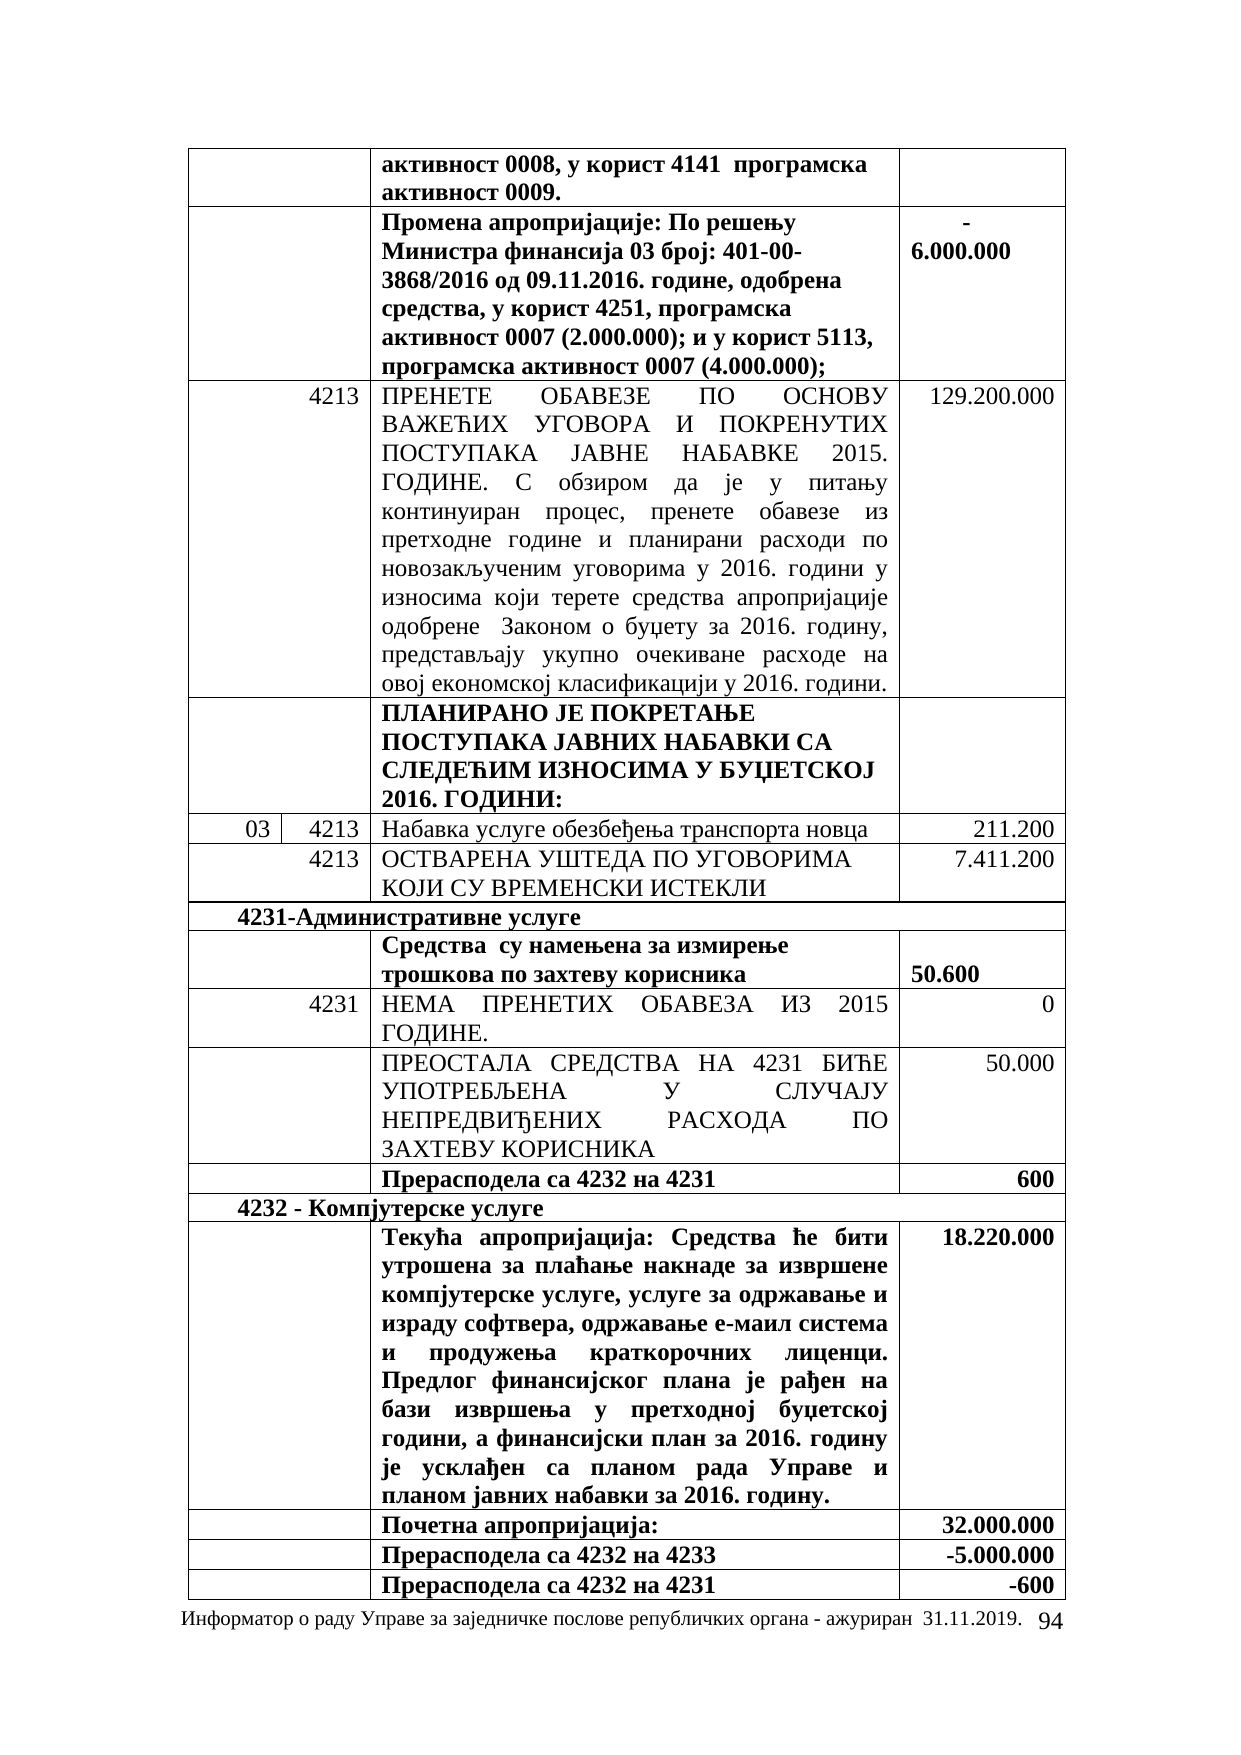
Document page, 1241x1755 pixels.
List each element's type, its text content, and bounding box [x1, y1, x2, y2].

table_cell [189, 698, 370, 813]
table_cell Почетна апропријација: [371, 1510, 899, 1539]
table_cell Прерасподела са 4232 на 4233 [371, 1540, 899, 1569]
table_cell 4213 [189, 381, 370, 697]
table_cell 600 [900, 1164, 1065, 1192]
table_cell [189, 207, 370, 380]
table_cell 4231-Административне услуге [189, 903, 1065, 929]
table_cell 50.000 [900, 1048, 1065, 1163]
table_cell 18.220.000 [900, 1222, 1065, 1509]
table_cell -6.000.000 [900, 207, 1065, 380]
table_cell [189, 1164, 370, 1192]
table_cell [900, 698, 1065, 813]
table_cell Прерасподела са 4232 на 4231 [371, 1164, 899, 1192]
table_cell -5.000.000 [900, 1540, 1065, 1569]
table_cell [189, 1048, 370, 1163]
table_cell НЕМА ПРЕНЕТИХ ОБАВЕЗА ИЗ 2015 ГОДИНЕ. [371, 989, 899, 1047]
table_cell Средства су намењена за измирење трошкова по захтеву корисника [371, 931, 899, 988]
table_cell Промена апропријације: По решењу Министра финансија 03 број: 401-00-3868/2016 од 09.11.2016. године, одобрена средства, у корист 4251, програмска активност 0007 (2.000.000); и у корист 5113, програмска активност 0007 (4.000.000); [371, 207, 899, 380]
table_cell 32.000.000 [900, 1510, 1065, 1539]
table_cell 4213 [282, 814, 370, 843]
table_cell 4232 - Компјутерске услуге [189, 1194, 1065, 1221]
table_cell ПЛАНИРАНО ЈЕ ПОКРЕТАЊЕ ПОСТУПАКА ЈАВНИХ НАБАВКИ СА СЛЕДЕЋИМ ИЗНОСИМА У БУЏЕТСКОЈ 2016. ГОДИНИ: [371, 698, 899, 813]
table_cell 50.600 [900, 931, 1065, 988]
table_cell 7.411.200 [900, 844, 1065, 901]
table_cell 4231 [189, 989, 370, 1047]
table_cell -600 [900, 1570, 1065, 1598]
table_cell Текућа апропријација: Средства ће бити утрошена за плаћање накнаде за извршене компјутерске услуге, услуге за одржавање и израду софтвера, одржавање е-маил система и продужења краткорочних лиценци. Предлог финансијског плана је рађен на бази извршења у претходној буџетској години, а финансијски план за 2016. годину је усклађен са планом рада Управе и планом јавних набавки за 2016. годину. [371, 1222, 899, 1509]
table_cell Набавка услуге обезбеђења транспорта новца [371, 814, 899, 843]
table_cell 129.200.000 [900, 381, 1065, 697]
table_cell активност 0008, у корист 4141 програмска активност 0009. [371, 149, 899, 206]
table_cell 03 [189, 814, 281, 843]
table_cell [189, 1222, 370, 1509]
table_cell [189, 931, 370, 988]
table_cell ПРЕНЕТЕ ОБАВЕЗЕ ПО ОСНОВУ ВАЖЕЋИХ УГОВОРА И ПОКРЕНУТИХ ПОСТУПАКА ЈАВНЕ НАБАВКЕ 2015. ГОДИНЕ. С обзиром да је у питању континуиран процес, пренете обавезе из претходне године и планирани расходи по новозакљученим уговорима у 2016. години у износима који терете средства апропријације одобрене Законом о буџету за 2016. годину, представљају укупно очекиване расходе на овој економској класификацији у 2016. години. [371, 381, 899, 697]
table_cell Прерасподела са 4232 на 4231 [371, 1570, 899, 1598]
table_cell 4213 [189, 844, 370, 901]
table_cell 211.200 [900, 814, 1065, 843]
table_cell [189, 1570, 370, 1598]
table_cell ОСТВАРЕНА УШТЕДА ПО УГОВОРИМА КОЈИ СУ ВРЕМЕНСКИ ИСТЕКЛИ [371, 844, 899, 901]
table_cell ПРЕОСТАЛА СРЕДСТВА НА 4231 БИЋЕ УПОТРЕБЉЕНА У СЛУЧАЈУ НЕПРЕДВИЂЕНИХ РАСХОДА ПО ЗАХТЕВУ КОРИСНИКА [371, 1048, 899, 1163]
table_cell [189, 1540, 370, 1569]
table_cell 0 [900, 989, 1065, 1047]
table_cell [189, 1510, 370, 1539]
table_cell [900, 149, 1065, 206]
table_cell [189, 149, 370, 206]
